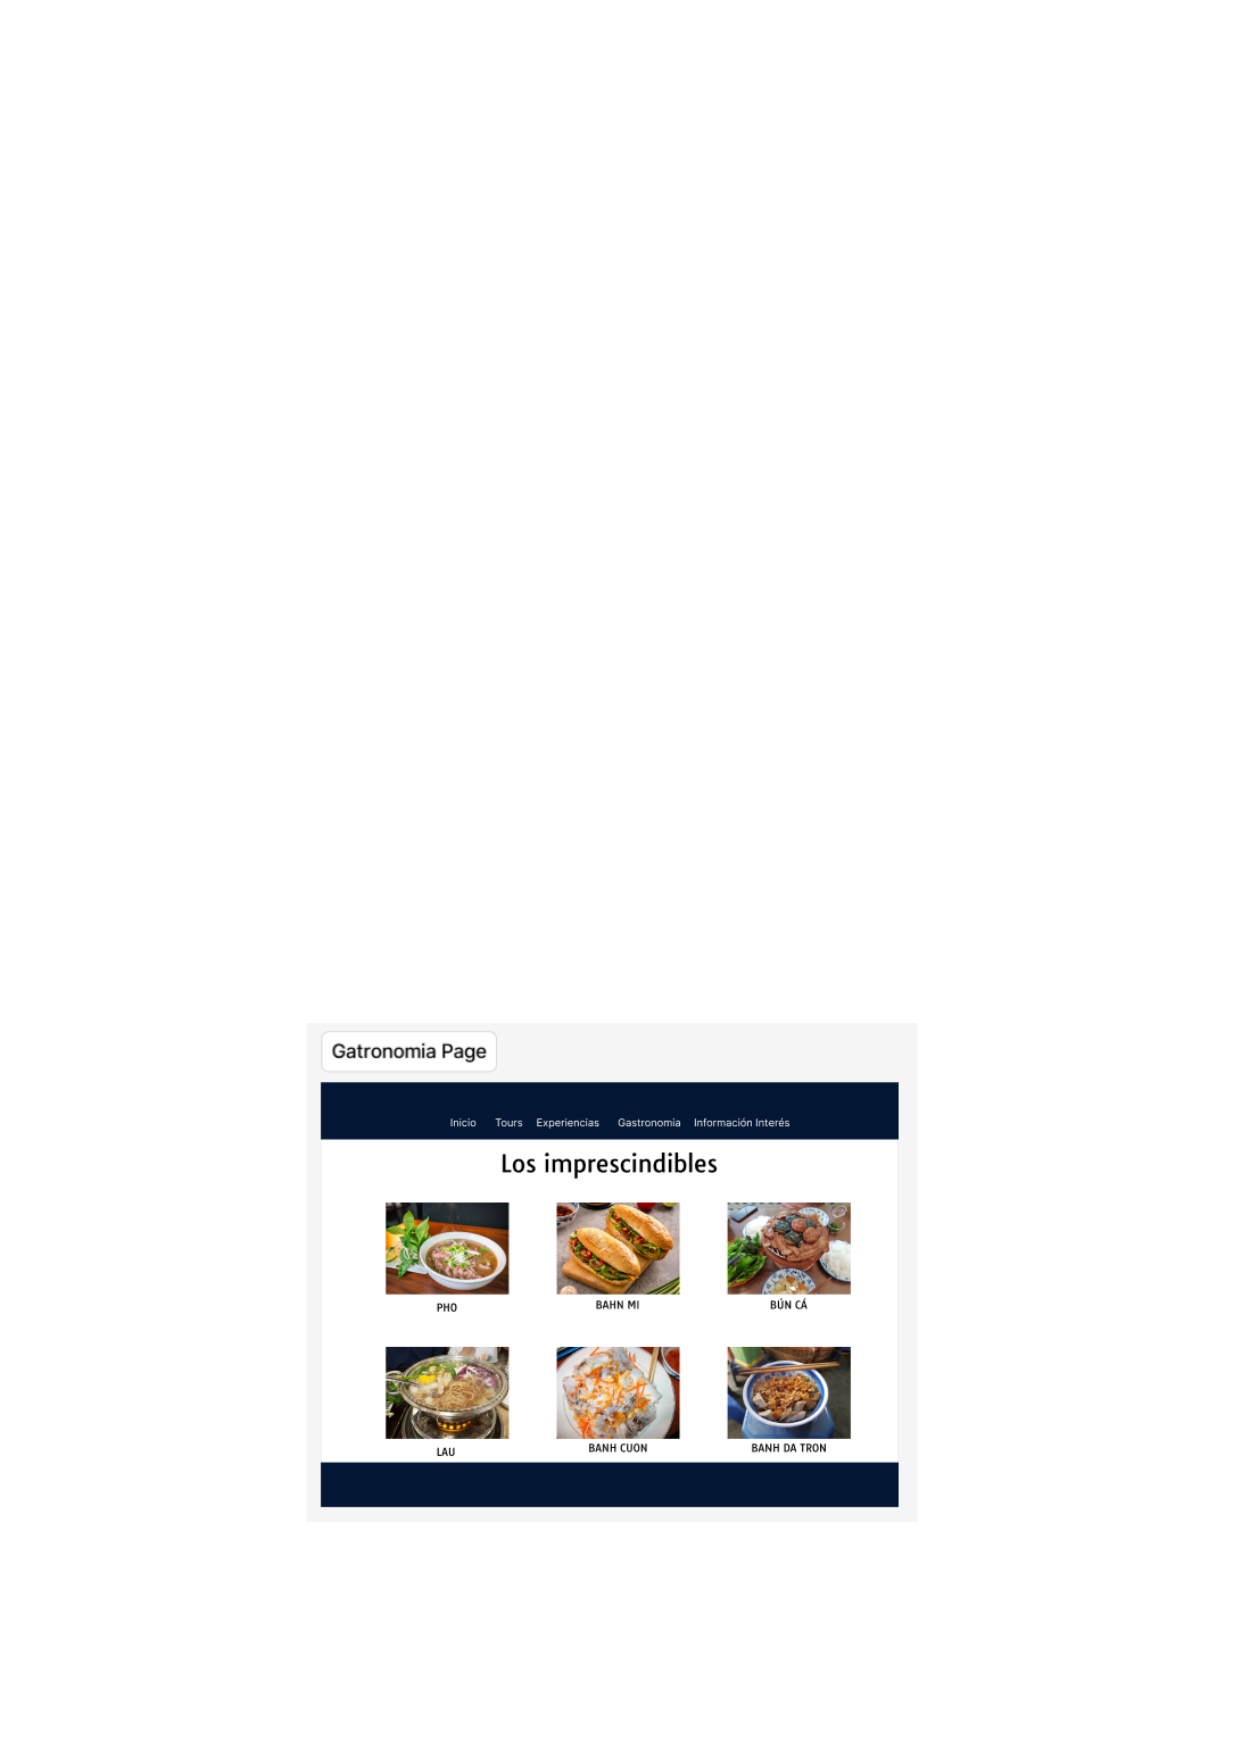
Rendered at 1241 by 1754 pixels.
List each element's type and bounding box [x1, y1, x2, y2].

picture [306, 1023, 918, 1522]
